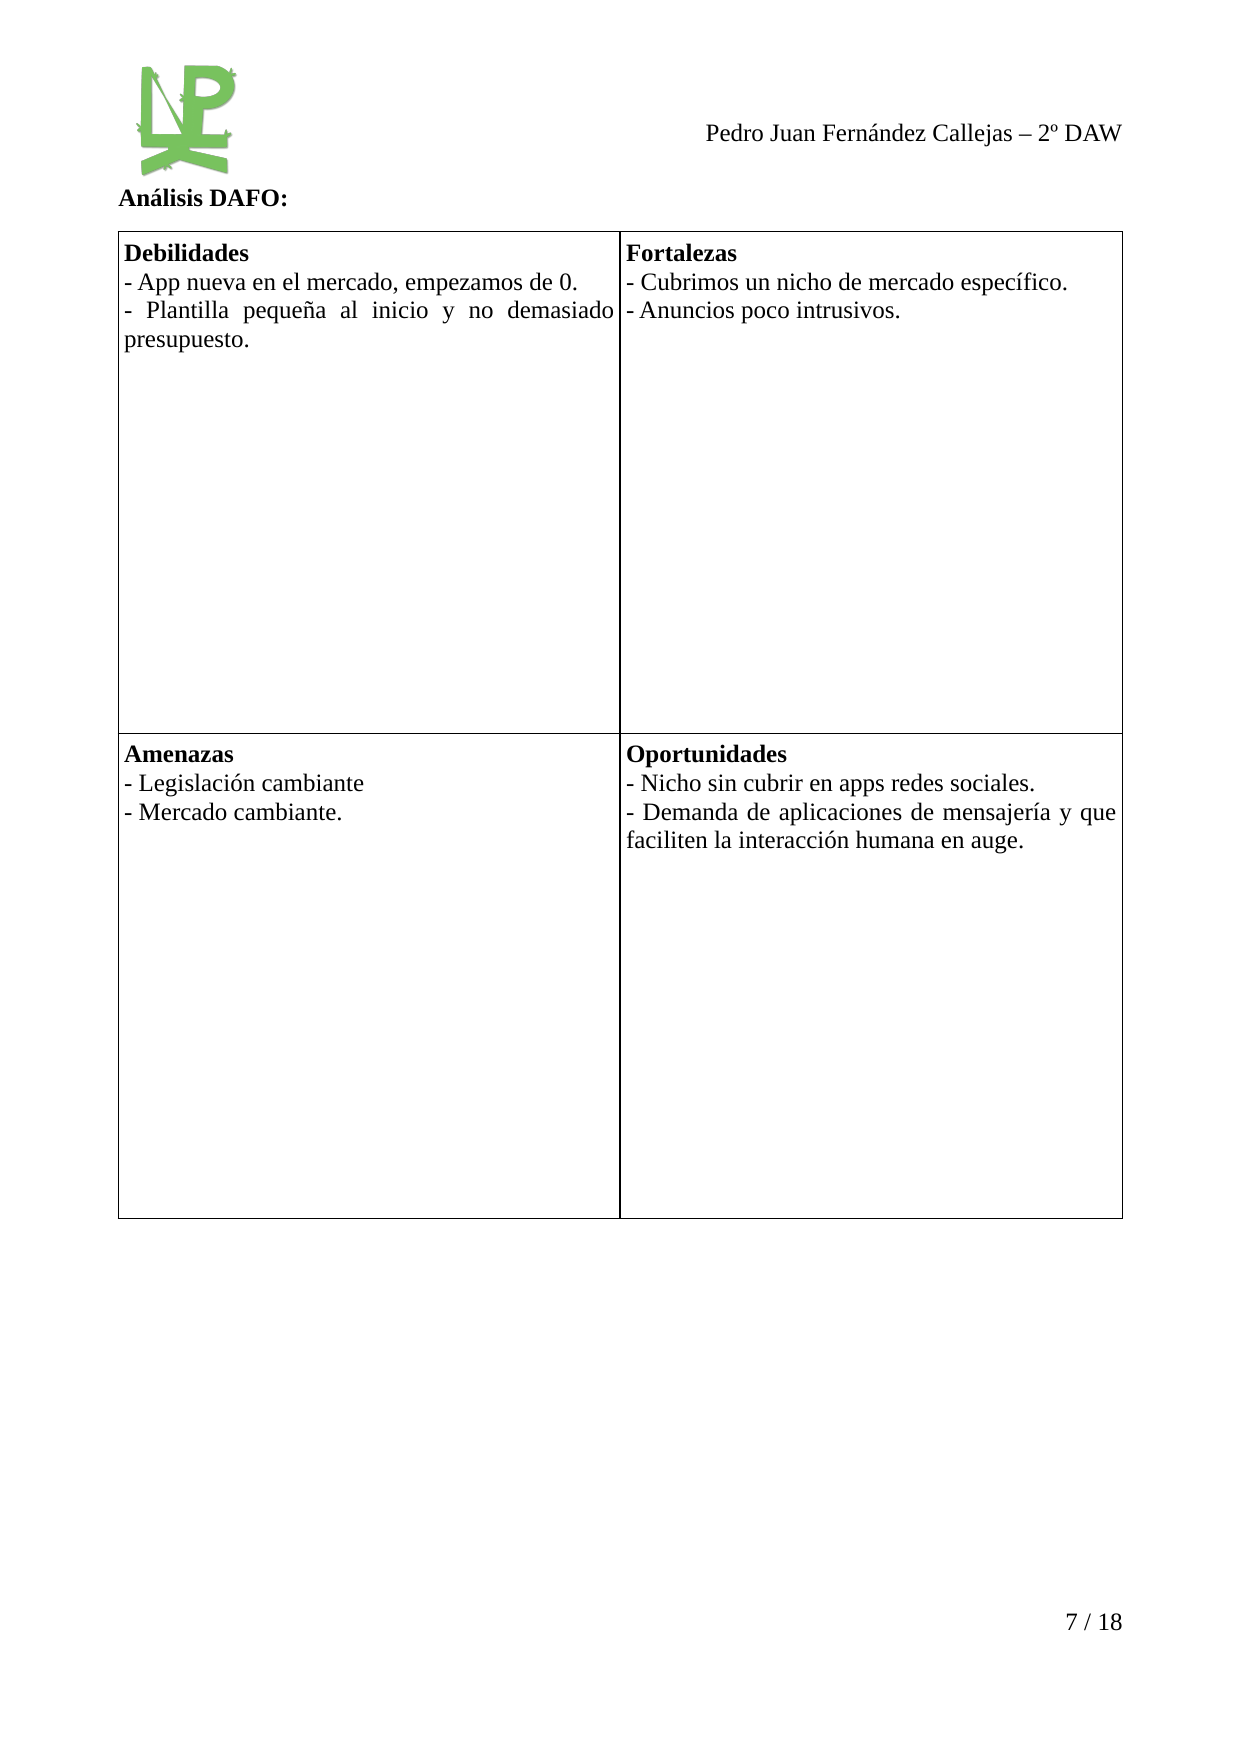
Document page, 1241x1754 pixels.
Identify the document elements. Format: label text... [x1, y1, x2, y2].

table_cell Amenazas - Legislación cambiante - Mercado cambiante. [119, 734, 619, 1218]
table_header Fortalezas - Cubrimos un nicho de mercado específico. - Anuncios poco intrusivos. [621, 232, 1122, 733]
text Análisis DAFO: [118, 176, 1122, 212]
table_header Debilidades - App nueva en el mercado, empezamos de 0. - Plantilla pequeña al inicio y no demasiado presupuesto. [119, 232, 619, 733]
table_cell Oportunidades - Nicho sin cubrir en apps redes sociales. - Demanda de aplicaciones de mensajería y que faciliten la interacción humana en auge. [621, 734, 1122, 1218]
picture [127, 61, 246, 180]
